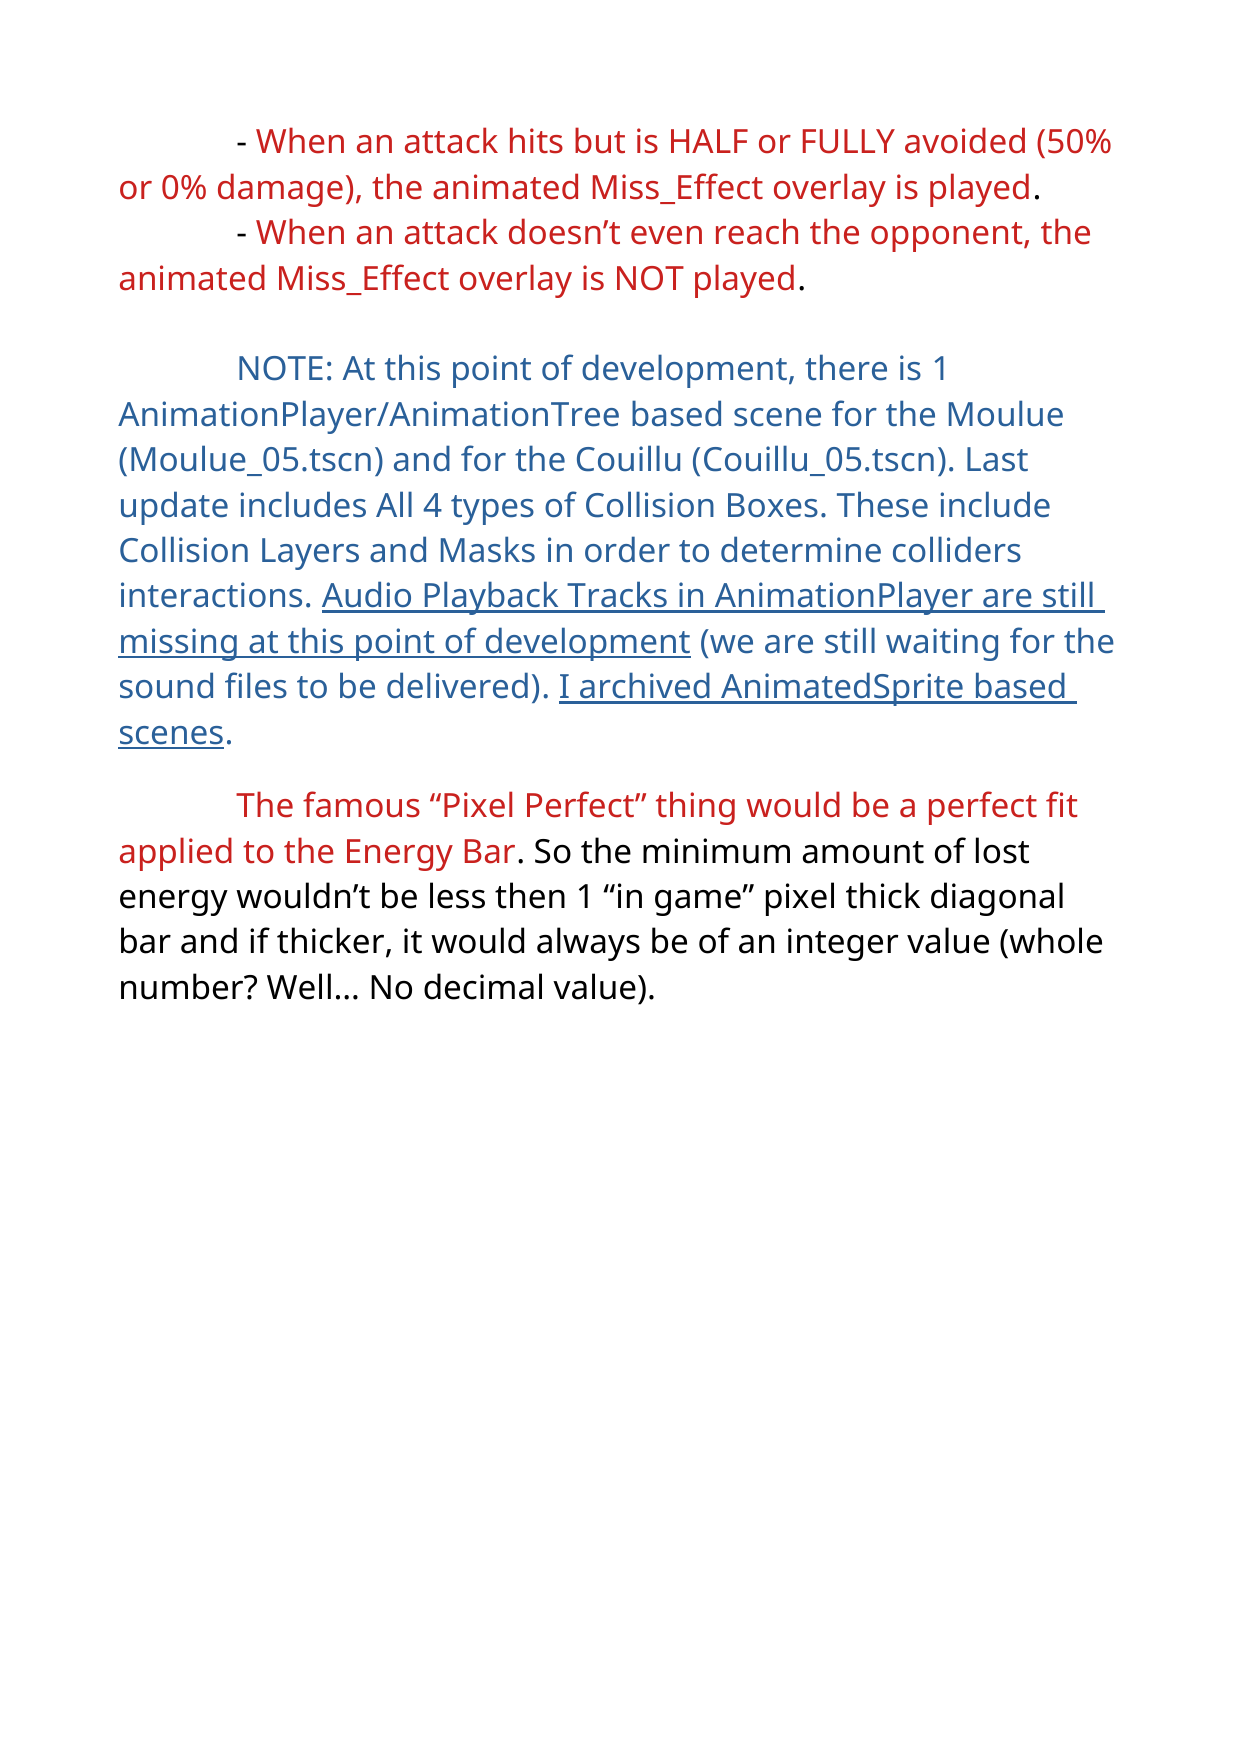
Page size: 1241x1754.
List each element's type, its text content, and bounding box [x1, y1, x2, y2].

text NOTE: At this point of development, there is 1 AnimationPlayer/AnimationTree based scene for the Moulue (Moulue_05.tscn) and for the Couillu (Couillu_05.tscn). Last update includes All 4 types of Collision Boxes. These include Collision Layers and Masks in order to determine colliders interactions. Audio Playback Tracks in AnimationPlayer are still missing at this point of development (we are still waiting for the sound files to be delivered). I archived AnimatedSprite based scenes. [118, 345, 1122, 754]
text - When an attack hits but is HALF or FULLY avoided (50% or 0% damage), the animated Miss_Effect overlay is played. [118, 118, 1122, 209]
text - When an attack doesn’t even reach the opponent, the animated Miss_Effect overlay is NOT played. [118, 209, 1122, 300]
text The famous “Pixel Perfect” thing would be a perfect fit applied to the Energy Bar. So the minimum amount of lost energy wouldn’t be less then 1 “in game” pixel thick diagonal bar and if thicker, it would always be of an integer value (whole number? Well… No decimal value). [118, 782, 1122, 1009]
